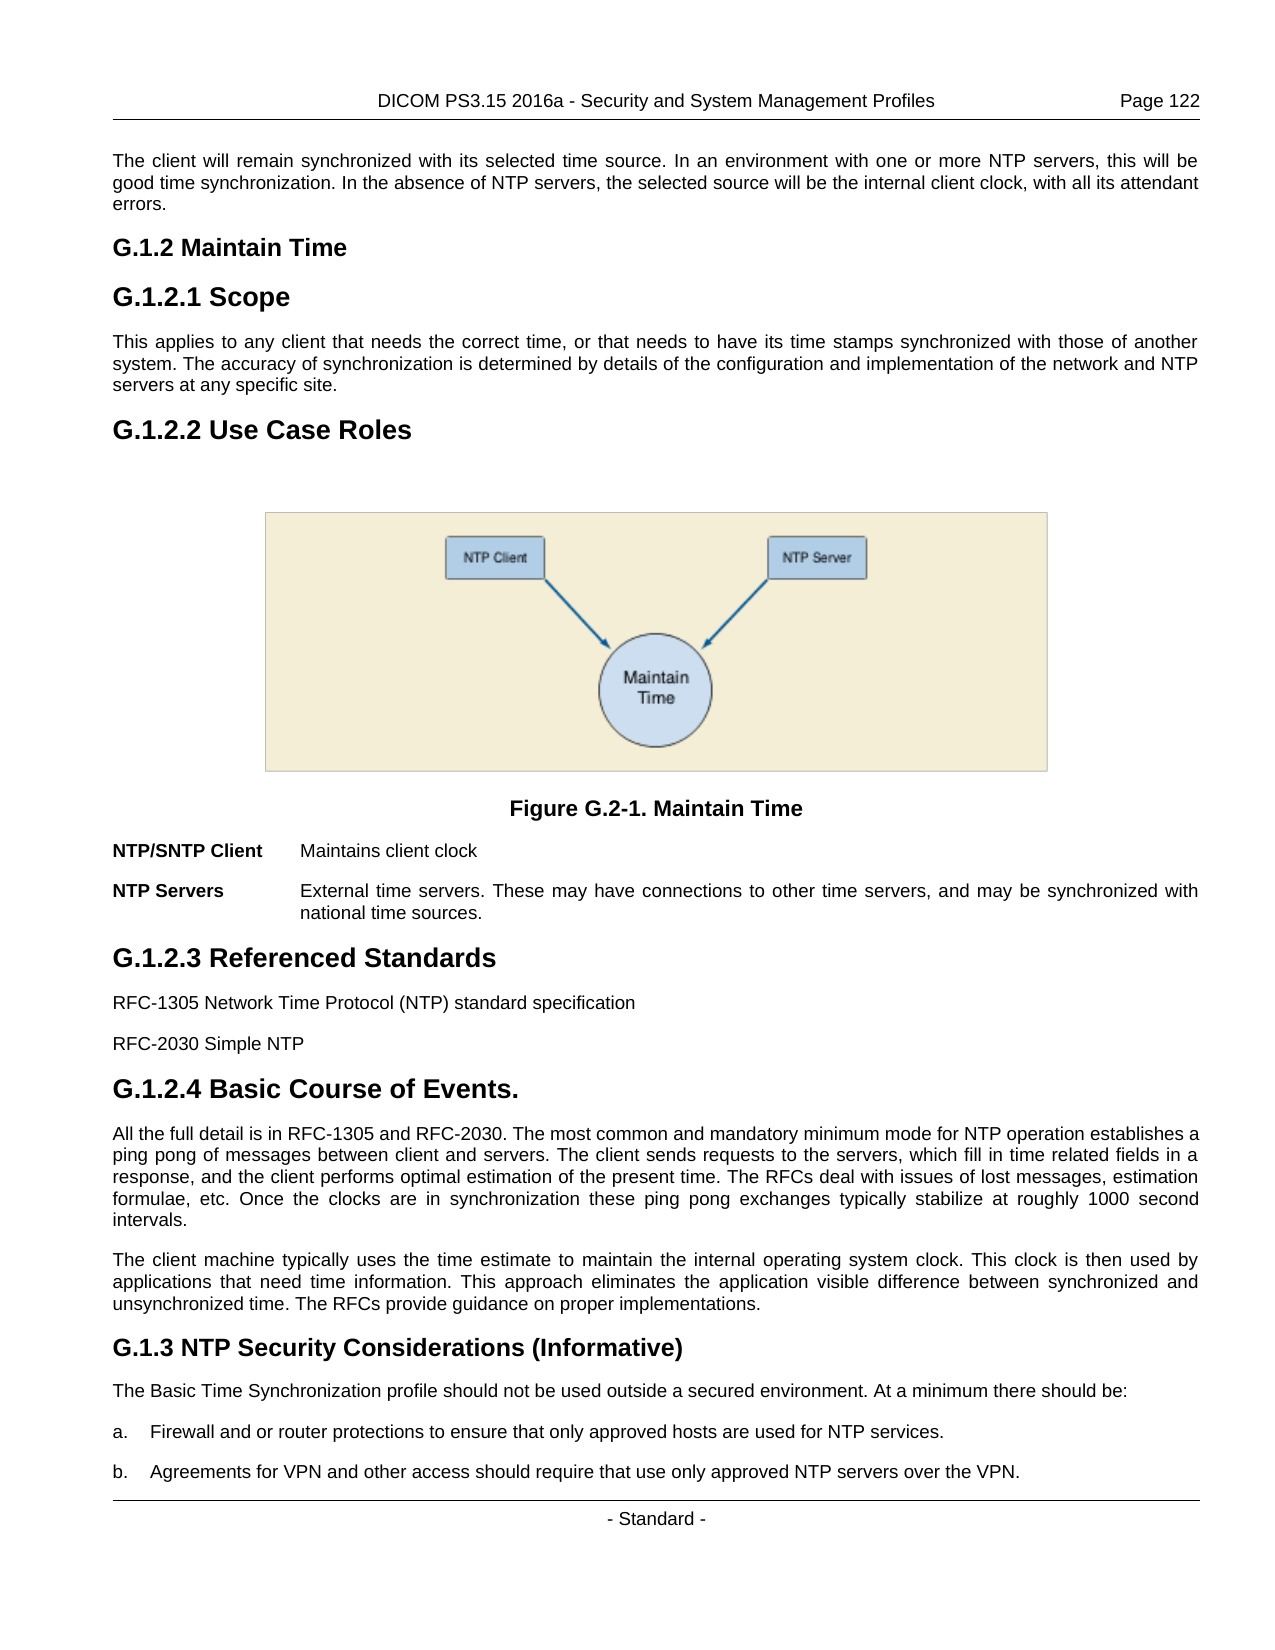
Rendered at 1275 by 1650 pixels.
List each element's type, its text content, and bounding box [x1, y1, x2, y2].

text RFC-2030 Simple NTP [112, 1032, 1200, 1054]
list Agreements for VPN and other access should require that use only approved NTP servers over the VPN. [112, 1461, 1200, 1482]
text G.1.2.2 Use Case Roles [112, 414, 1200, 446]
text NTP/SNTP Client Maintains client clock [112, 840, 1200, 861]
text G.1.3 NTP Security Considerations (Informative) [112, 1333, 1200, 1361]
text G.1.2 Maintain Time [112, 233, 1200, 262]
text The Basic Time Synchronization profile should not be used outside a secured environment. At a minimum there should be: [112, 1380, 1200, 1402]
text NTP Servers External time servers. These may have connections to other time servers, and may be synchronized with national time sources. [112, 880, 1200, 923]
list Firewall and or router protections to ensure that only approved hosts are used for NTP services. [112, 1420, 1200, 1442]
text G.1.2.4 Basic Course of Events. [112, 1073, 1200, 1104]
text All the full detail is in RFC-1305 and RFC-2030. The most common and mandatory minimum mode for NTP operation establishes a ping pong of messages between client and servers. The client sends requests to the servers, which fill in time related fields in a response, and the client performs optimal estimation of the present time. The RFCs deal with issues of lost messages, estimation formulae, etc. Once the clocks are in synchronization these ping pong exchanges typically stabilize at roughly 1000 second intervals. [112, 1123, 1200, 1230]
text Figure G.2-1. Maintain Time [112, 795, 1200, 821]
picture [264, 511, 1049, 773]
text G.1.2.1 Scope [112, 281, 1200, 312]
text This applies to any client that needs the correct time, or that needs to have its time stamps synchronized with those of another system. The accuracy of synchronization is determined by details of the configuration and implementation of the network and NTP servers at any specific site. [112, 331, 1200, 396]
text The client machine typically uses the time estimate to maintain the internal operating system clock. This clock is then used by applications that need time information. This approach eliminates the application visible difference between synchronized and unsynchronized time. The RFCs provide guidance on proper implementations. [112, 1249, 1200, 1314]
text G.1.2.3 Referenced Standards [112, 942, 1200, 973]
text The client will remain synchronized with its selected time source. In an environment with one or more NTP servers, this will be good time synchronization. In the absence of NTP servers, the selected source will be the internal client clock, with all its attendant errors. [112, 150, 1200, 215]
text RFC-1305 Network Time Protocol (NTP) standard specification [112, 992, 1200, 1013]
